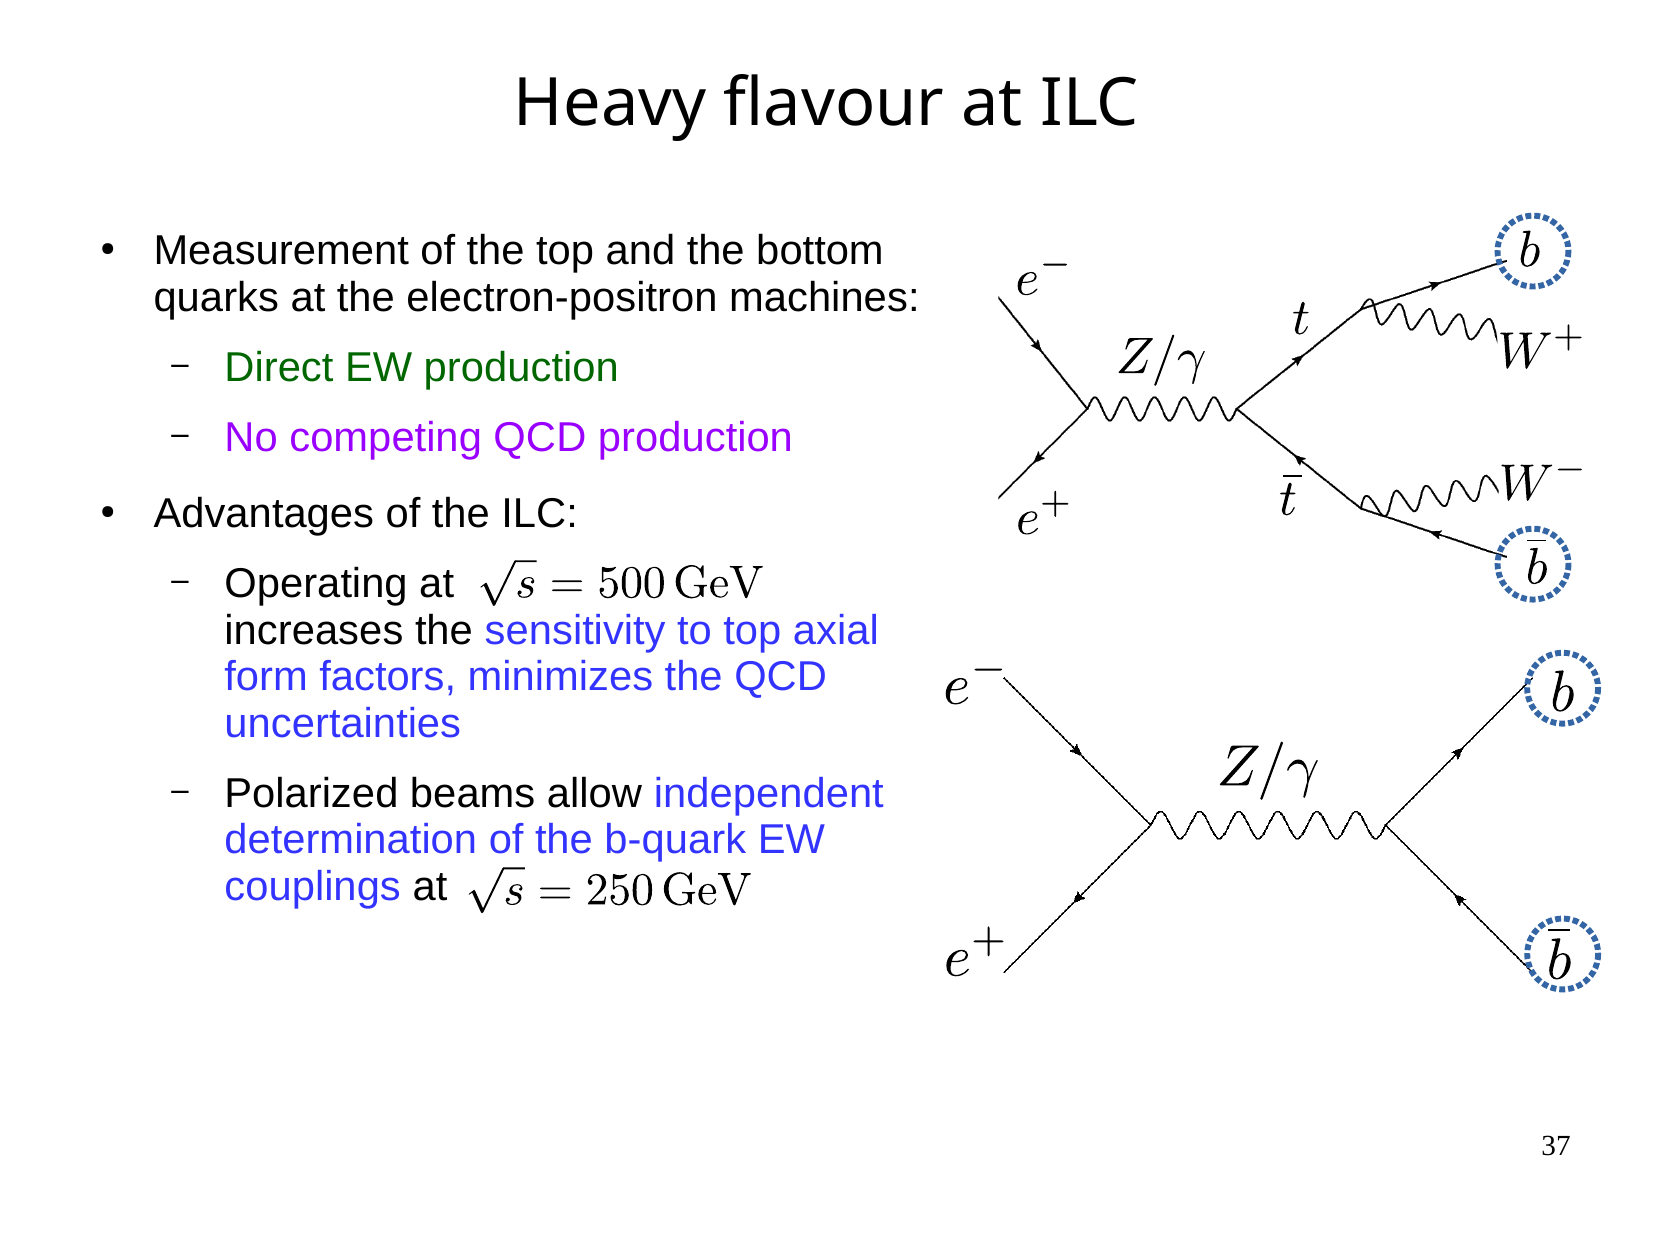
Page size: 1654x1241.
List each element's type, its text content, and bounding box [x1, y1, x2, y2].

text_box [465, 867, 753, 914]
text_box [1549, 670, 1575, 712]
text_box [1498, 456, 1586, 501]
text_box [943, 926, 1002, 977]
text_box [1278, 475, 1305, 516]
text_box [1544, 929, 1574, 980]
picture [998, 234, 1507, 574]
text_box [1115, 334, 1207, 386]
text_box [1523, 540, 1550, 585]
text_box [1015, 251, 1072, 296]
text_box [1518, 230, 1541, 267]
picture [1002, 676, 1536, 976]
text_box [1291, 301, 1311, 335]
text_box [1015, 490, 1072, 535]
text_box [943, 654, 1007, 705]
title Heavy flavour at ILC [82, 49, 1571, 151]
text_box [477, 560, 764, 606]
list Measurement of the top and the bottom quarks at the electron-positron machines: Direct EW production No competing QCD production Advantages of the ILC: Operating at increases the sensitivity to top axial form factors, minimizes the QCD uncertainties Polarized beams allow independent determination of the b-quark EW couplings at [82, 227, 934, 1218]
text_box [1497, 324, 1584, 369]
